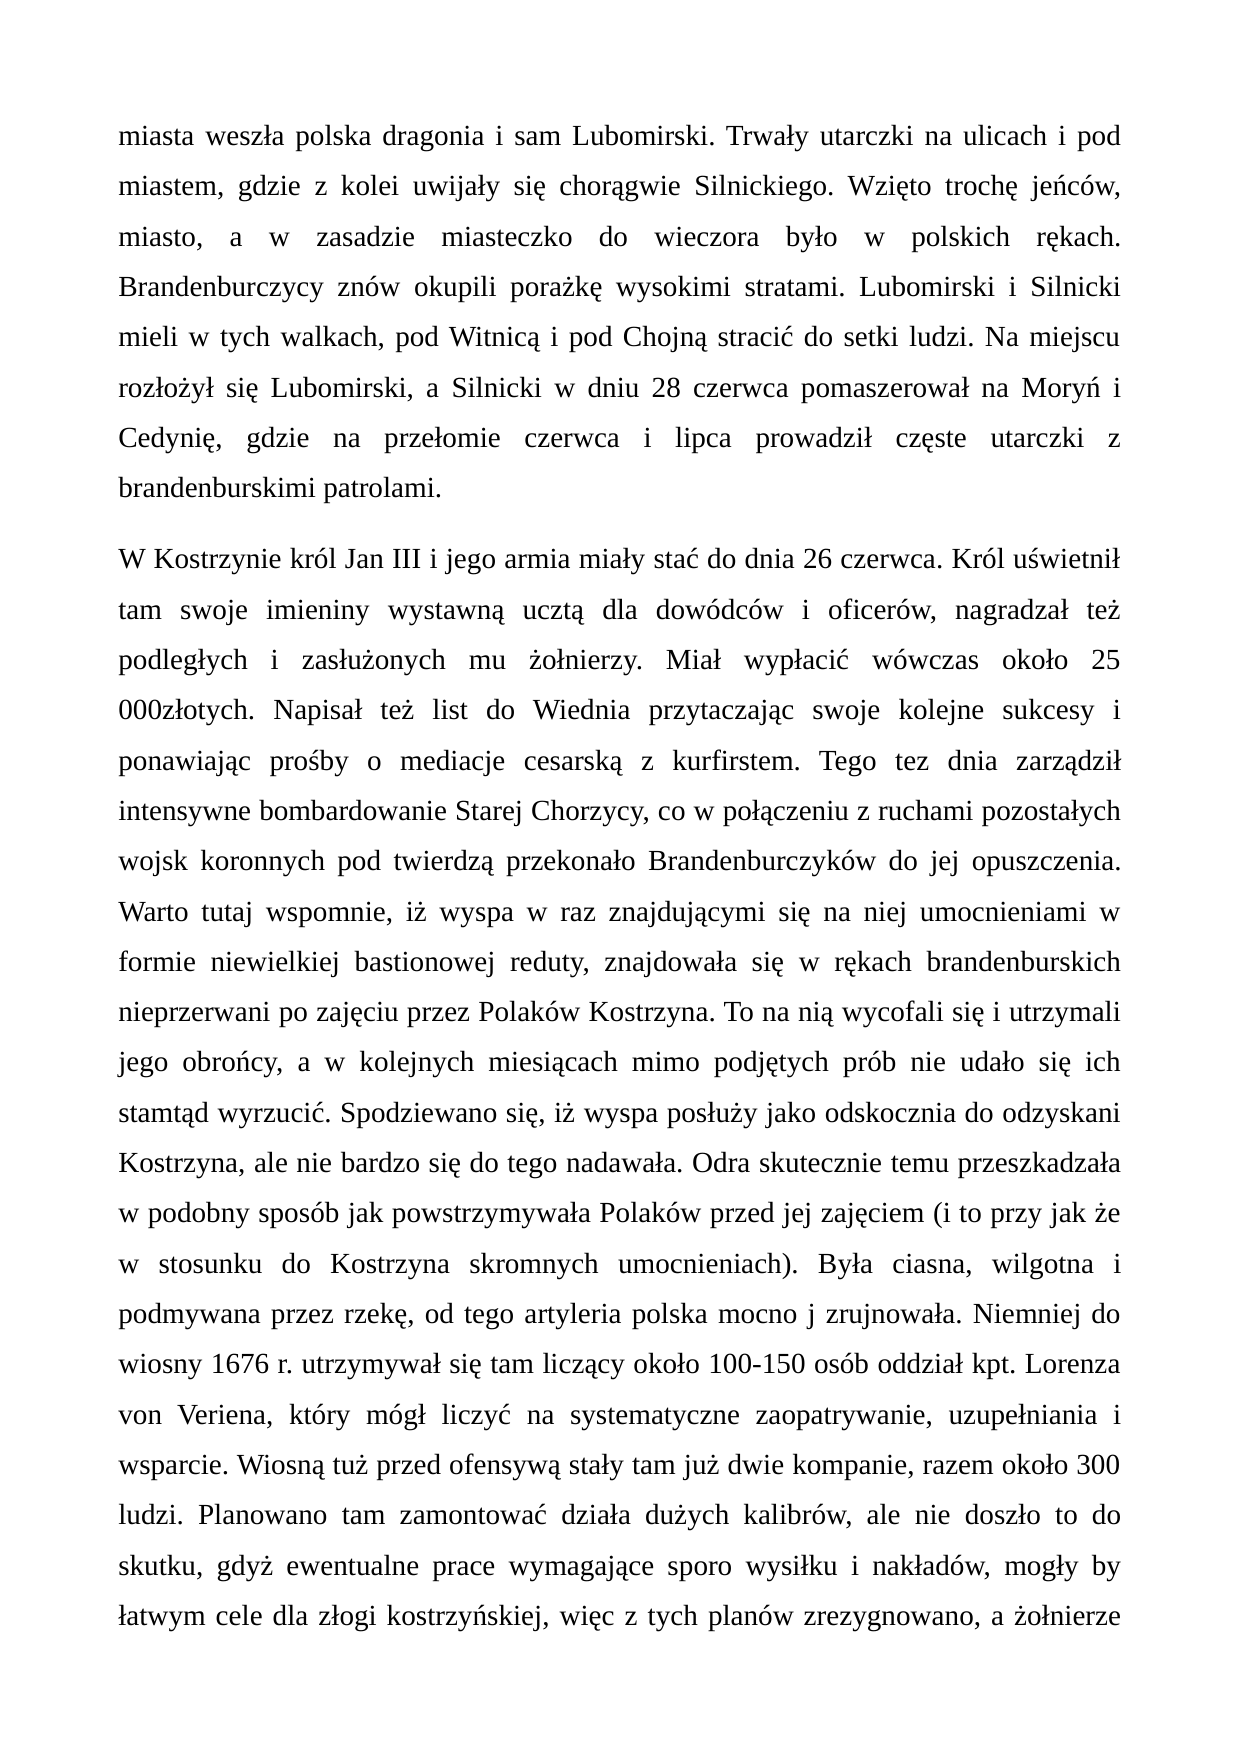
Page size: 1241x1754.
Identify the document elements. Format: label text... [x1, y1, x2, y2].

text W Kostrzynie król Jan III i jego armia miały stać do dnia 26 czerwca. Król uświetnił tam swoje imieniny wystawną ucztą dla dowódców i oficerów, nagradzał też podległych i zasłużonych mu żołnierzy. Miał wypłacić wówczas około 25 000złotych. Napisał też list do Wiednia przytaczając swoje kolejne sukcesy i ponawiając prośby o mediacje cesarską z kurfirstem. Tego tez dnia zarządził intensywne bombardowanie Starej Chorzycy, co w połączeniu z ruchami pozostałych wojsk koronnych pod twierdzą przekonało Brandenburczyków do jej opuszczenia. Warto tutaj wspomnie, iż wyspa w raz znajdującymi się na niej umocnieniami w formie niewielkiej bastionowej reduty, znajdowała się w rękach brandenburskich nieprzerwani po zajęciu przez Polaków Kostrzyna. To na nią wycofali się i utrzymali jego obrońcy, a w kolejnych miesiącach mimo podjętych prób nie udało się ich stamtąd wyrzucić. Spodziewano się, iż wyspa posłuży jako odskocznia do odzyskani Kostrzyna, ale nie bardzo się do tego nadawała. Odra skutecznie temu przeszkadzała w podobny sposób jak powstrzymywała Polaków przed jej zajęciem (i to przy jak że w stosunku do Kostrzyna skromnych umocnieniach). Była ciasna, wilgotna i podmywana przez rzekę, od tego artyleria polska mocno j zrujnowała. Niemniej do wiosny 1676 r. utrzymywał się tam liczący około 100-150 osób oddział kpt. Lorenza von Veriena, który mógł liczyć na systematyczne zaopatrywanie, uzupełniania i wsparcie. Wiosną tuż przed ofensywą stały tam już dwie kompanie, razem około 300 ludzi. Planowano tam zamontować działa dużych kalibrów, ale nie doszło to do skutku, gdyż ewentualne prace wymagające sporo wysiłku i nakładów, mogły by łatwym cele dla złogi kostrzyńskiej, więc z tych planów zrezygnowano, a żołnierze [118, 541, 1122, 1632]
text miasta weszła polska dragonia i sam Lubomirski. Trwały utarczki na ulicach i pod miastem, gdzie z kolei uwijały się chorągwie Silnickiego. Wzięto trochę jeńców, miasto, a w zasadzie miasteczko do wieczora było w polskich rękach. Brandenburczycy znów okupili porażkę wysokimi stratami. Lubomirski i Silnicki mieli w tych walkach, pod Witnicą i pod Chojną stracić do setki ludzi. Na miejscu rozłożył się Lubomirski, a Silnicki w dniu 28 czerwca pomaszerował na Moryń i Cedynię, gdzie na przełomie czerwca i lipca prowadził częste utarczki z brandenburskimi patrolami. [118, 118, 1122, 504]
